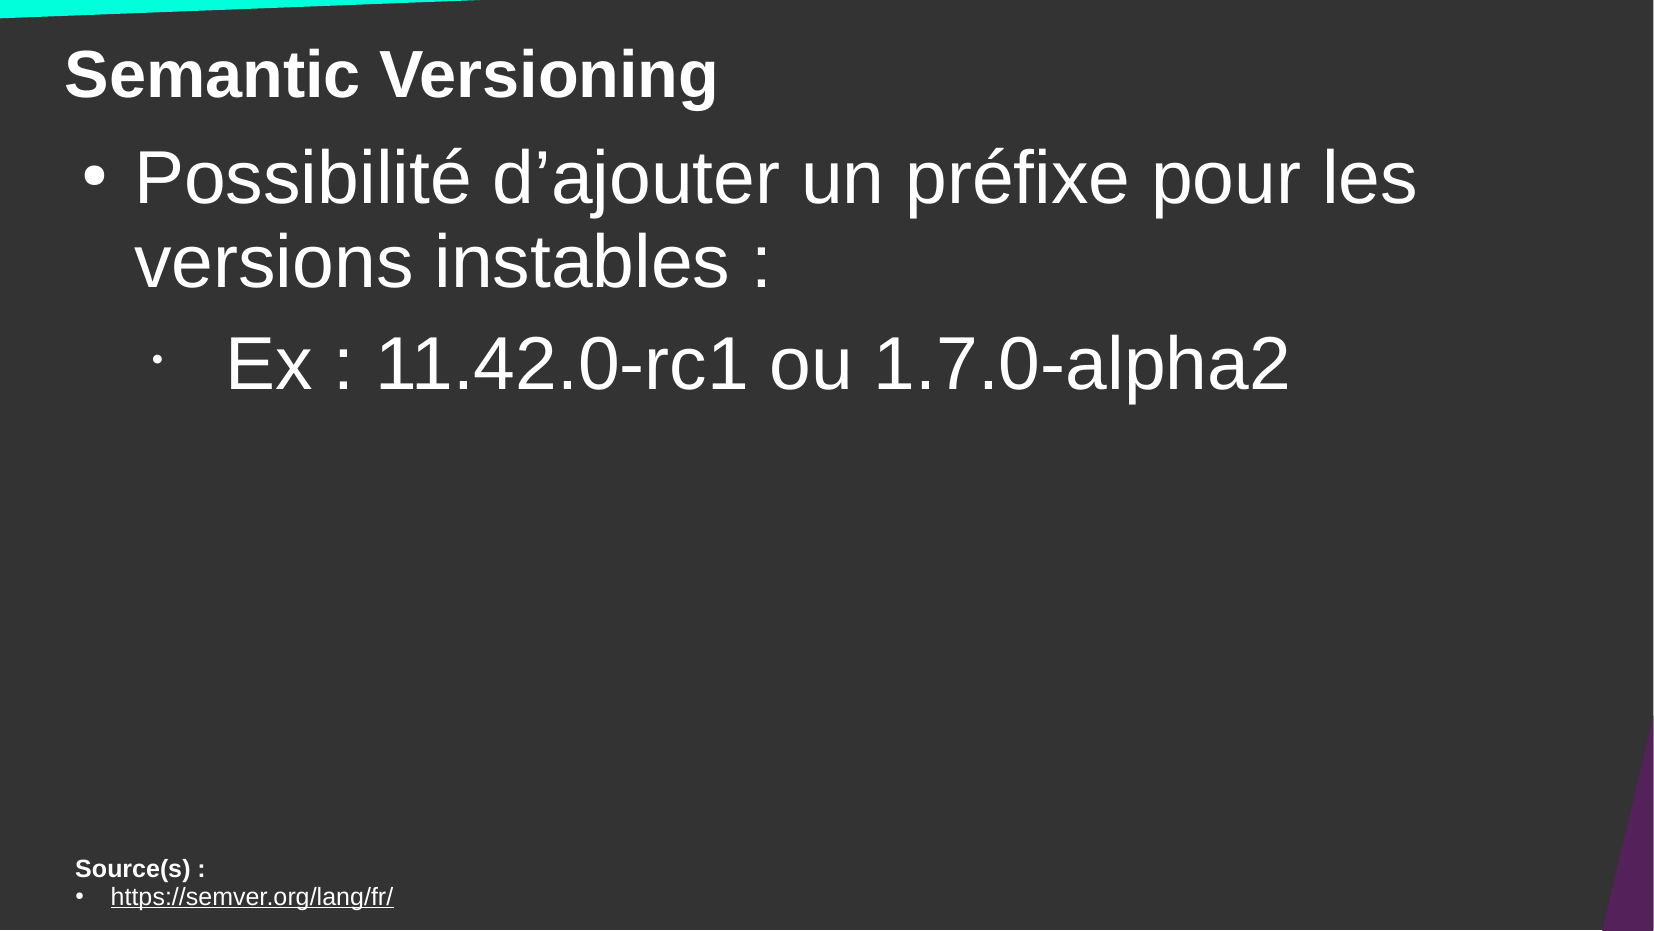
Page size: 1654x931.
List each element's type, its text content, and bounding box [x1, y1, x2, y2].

text_box [1602, 713, 1654, 931]
list Possibilité d’ajouter un préfixe pour les versions instables : Ex : 11.42.0-rc1 ou 1.7.0-alpha2 [63, 135, 1619, 804]
text_box Source(s) : https://semver.org/lang/fr/ [60, 838, 1546, 919]
title Semantic Versioning [64, 37, 1471, 119]
